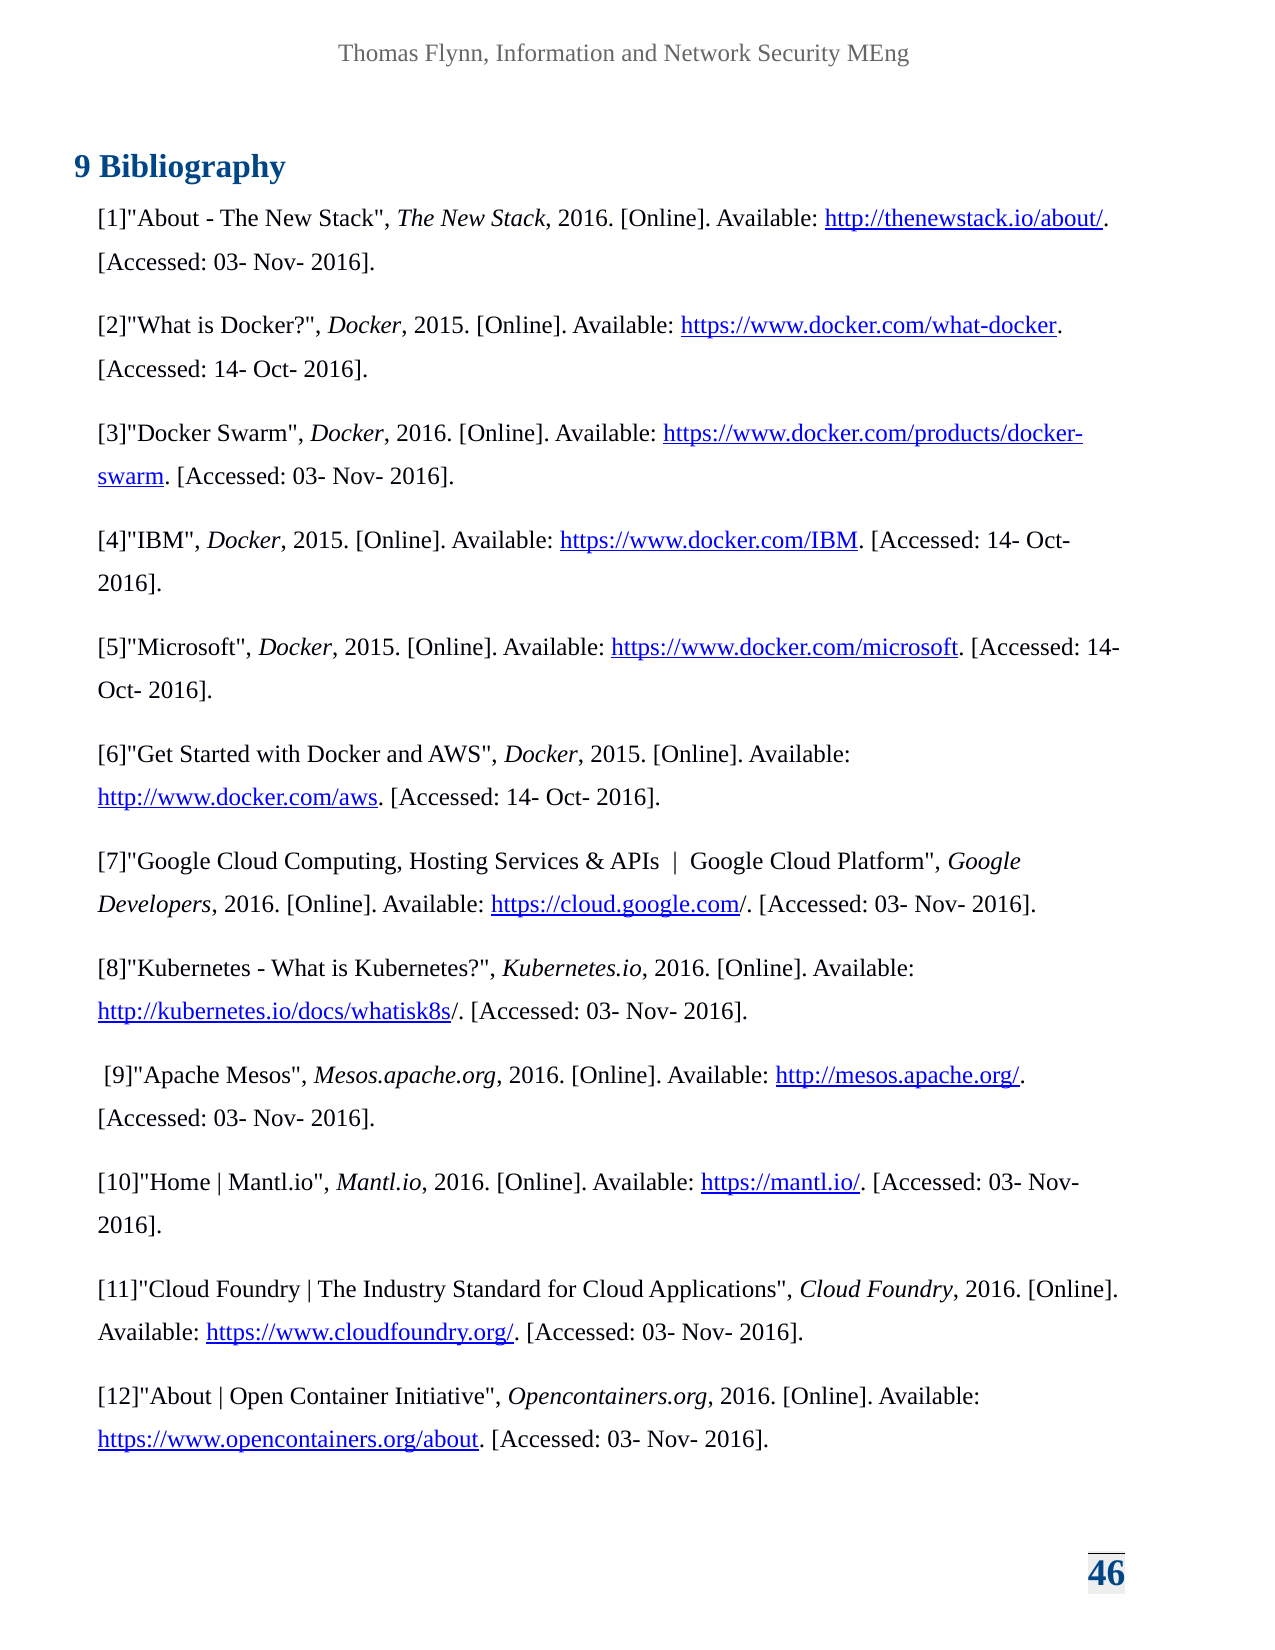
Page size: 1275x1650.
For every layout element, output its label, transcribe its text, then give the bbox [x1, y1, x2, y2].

subtitle 9 Bibliography [74, 146, 1125, 184]
text [9]"Apache Mesos", Mesos.apache.org, 2016. [Online]. Available: http://mesos.apache.org/. [Accessed: 03- Nov- 2016]. [97, 1060, 1125, 1132]
text [11]"Cloud Foundry | The Industry Standard for Cloud Applications", Cloud Foundry, 2016. [Online]. Available: https://www.cloudfoundry.org/. [Accessed: 03- Nov- 2016]. [97, 1274, 1125, 1346]
text [3]"Docker Swarm", Docker, 2016. [Online]. Available: https://www.docker.com/products/docker-swarm. [Accessed: 03- Nov- 2016]. [97, 418, 1125, 489]
text [4]"IBM", Docker, 2015. [Online]. Available: https://www.docker.com/IBM. [Accessed: 14- Oct- 2016]. [97, 525, 1125, 597]
text [5]"Microsoft", Docker, 2015. [Online]. Available: https://www.docker.com/microsoft. [Accessed: 14- Oct- 2016]. [97, 632, 1125, 704]
text [2]"What is Docker?", Docker, 2015. [Online]. Available: https://www.docker.com/what-docker.[Accessed: 14- Oct- 2016]. [97, 311, 1125, 382]
text [8]"Kubernetes - What is Kubernetes?", Kubernetes.io, 2016. [Online]. Available: http://kubernetes.io/docs/whatisk8s/. [Accessed: 03- Nov- 2016]. [97, 953, 1125, 1025]
text [7]"Google Cloud Computing, Hosting Services & APIs | Google Cloud Platform", Google Developers, 2016. [Online]. Available: https://cloud.google.com/. [Accessed: 03- Nov- 2016]. [97, 846, 1125, 918]
text [1]"About - The New Stack", The New Stack, 2016. [Online]. Available: http://thenewstack.io/about/. [Accessed: 03- Nov- 2016]. [97, 203, 1125, 275]
text [10]"Home | Mantl.io", Mantl.io, 2016. [Online]. Available: https://mantl.io/. [Accessed: 03- Nov- 2016]. [97, 1167, 1125, 1239]
text [12]"About | Open Container Initiative", Opencontainers.org, 2016. [Online]. Available: https://www.opencontainers.org/about. [Accessed: 03- Nov- 2016]. [97, 1381, 1125, 1453]
text [6]"Get Started with Docker and AWS", Docker, 2015. [Online]. Available: http://www.docker.com/aws. [Accessed: 14- Oct- 2016]. [97, 739, 1125, 811]
